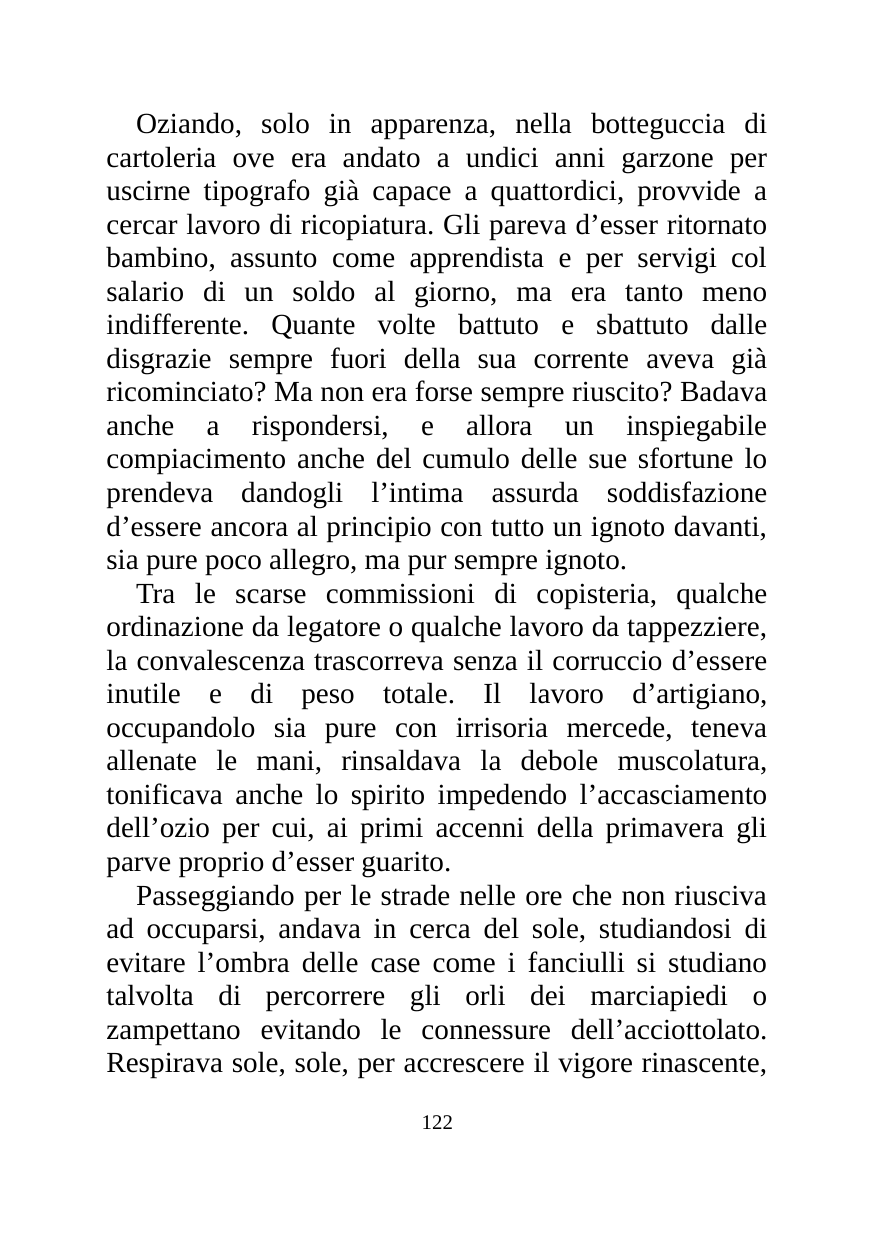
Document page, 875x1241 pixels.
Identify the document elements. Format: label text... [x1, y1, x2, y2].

text Tra le scarse commissioni di copisteria, qualche ordinazione da legatore o qualche lavoro da tappezziere, la convalescenza trascorreva senza il corruccio d’essere inutile e di peso totale. Il lavoro d’artigiano, occupandolo sia pure con irrisoria mercede, teneva allenate le mani, rinsaldava la debole muscolatura, tonificava anche lo spirito impedendo l’accasciamento dell’ozio per cui, ai primi accenni della primavera gli parve proprio d’esser guarito. [106, 576, 768, 878]
text Oziando, solo in apparenza, nella botteguccia di cartoleria ove era andato a undici anni garzone per uscirne tipografo già capace a quattordici, provvide a cercar lavoro di ricopiatura. Gli pareva d’esser ritornato bambino, assunto come apprendista e per servigi col salario di un soldo al giorno, ma era tanto meno indifferente. Quante volte battuto e sbattuto dalle disgrazie sempre fuori della sua corrente aveva già ricominciato? Ma non era forse sempre riuscito? Badava anche a rispondersi, e allora un inspiegabile compiacimento anche del cumulo delle sue sfortune lo prendeva dandogli l’intima assurda soddisfazione d’essere ancora al principio con tutto un ignoto davanti, sia pure poco allegro, ma pur sempre ignoto. [106, 106, 768, 576]
text Passeggiando per le strade nelle ore che non riusciva ad occuparsi, andava in cerca del sole, studiandosi di evitare l’ombra delle case come i fanciulli si studiano talvolta di percorrere gli orli dei marciapiedi o zampettano evitando le connessure dell’acciottolato. Respirava sole, sole, per accrescere il vigore rinascente, [106, 878, 768, 1079]
